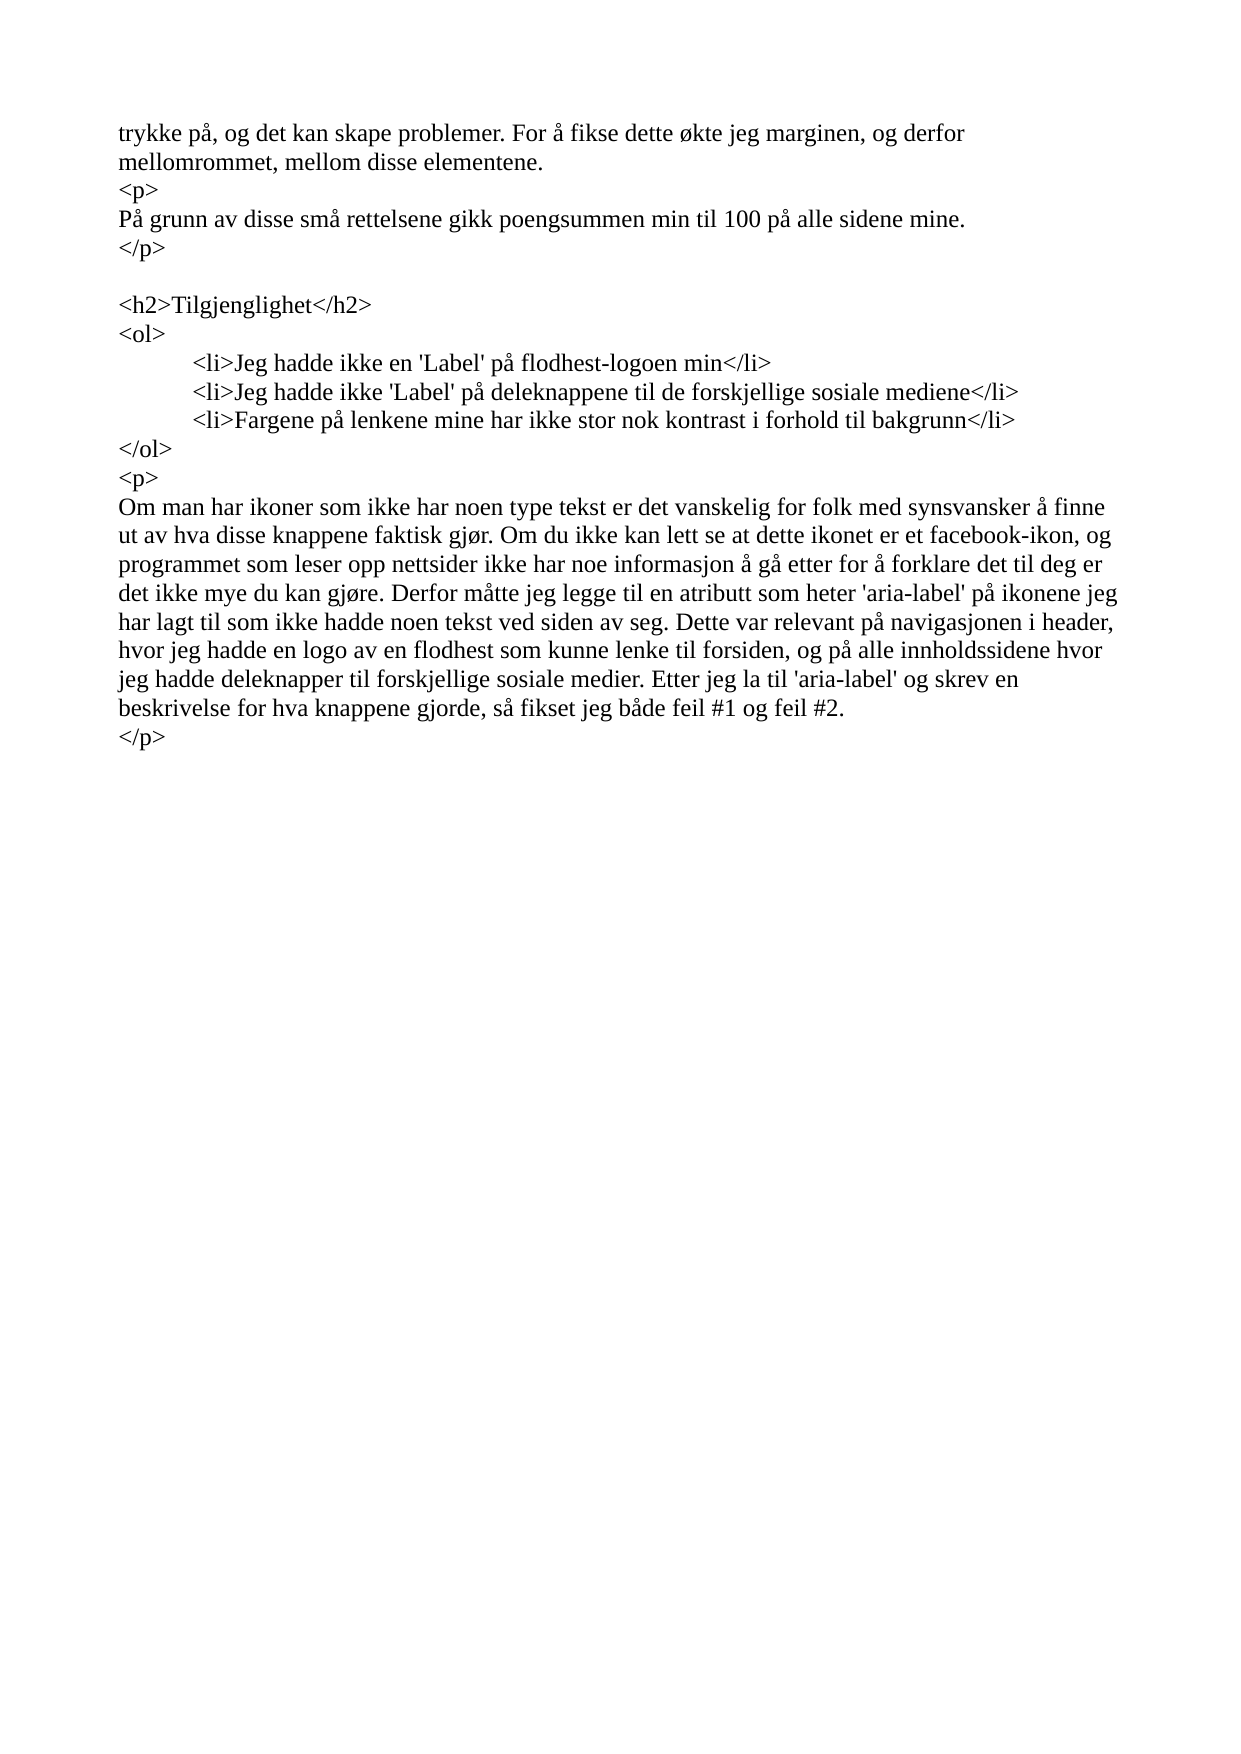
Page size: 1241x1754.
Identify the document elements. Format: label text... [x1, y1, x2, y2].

text </ol> [118, 434, 1122, 463]
text <li>Jeg hadde ikke 'Label' på deleknappene til de forskjellige sosiale mediene</li> [118, 377, 1122, 406]
text <ol> [118, 319, 1122, 348]
text <h2>Tilgjenglighet</h2> [118, 291, 1122, 319]
text trykke på, og det kan skape problemer. For å fikse dette økte jeg marginen, og derfor mellomrommet, mellom disse elementene. [118, 118, 1122, 176]
text På grunn av disse små rettelsene gikk poengsummen min til 100 på alle sidene mine. [118, 204, 1122, 233]
text <li>Fargene på lenkene mine har ikke stor nok kontrast i forhold til bakgrunn</li> [118, 406, 1122, 434]
text </p> [118, 233, 1122, 262]
text Om man har ikoner som ikke har noen type tekst er det vanskelig for folk med synsvansker å finne ut av hva disse knappene faktisk gjør. Om du ikke kan lett se at dette ikonet er et facebook-ikon, og programmet som leser opp nettsider ikke har noe informasjon å gå etter for å forklare det til deg er det ikke mye du kan gjøre. Derfor måtte jeg legge til en atributt som heter 'aria-label' på ikonene jeg har lagt til som ikke hadde noen tekst ved siden av seg. Dette var relevant på navigasjonen i header, hvor jeg hadde en logo av en flodhest som kunne lenke til forsiden, og på alle innholdssidene hvor jeg hadde deleknapper til forskjellige sosiale medier. Etter jeg la til 'aria-label' og skrev en beskrivelse for hva knappene gjorde, så fikset jeg både feil #1 og feil #2. [118, 492, 1122, 722]
text </p> [118, 722, 1122, 751]
text <p> [118, 463, 1122, 492]
text <li>Jeg hadde ikke en 'Label' på flodhest-logoen min</li> [118, 348, 1122, 377]
text <p> [118, 176, 1122, 204]
